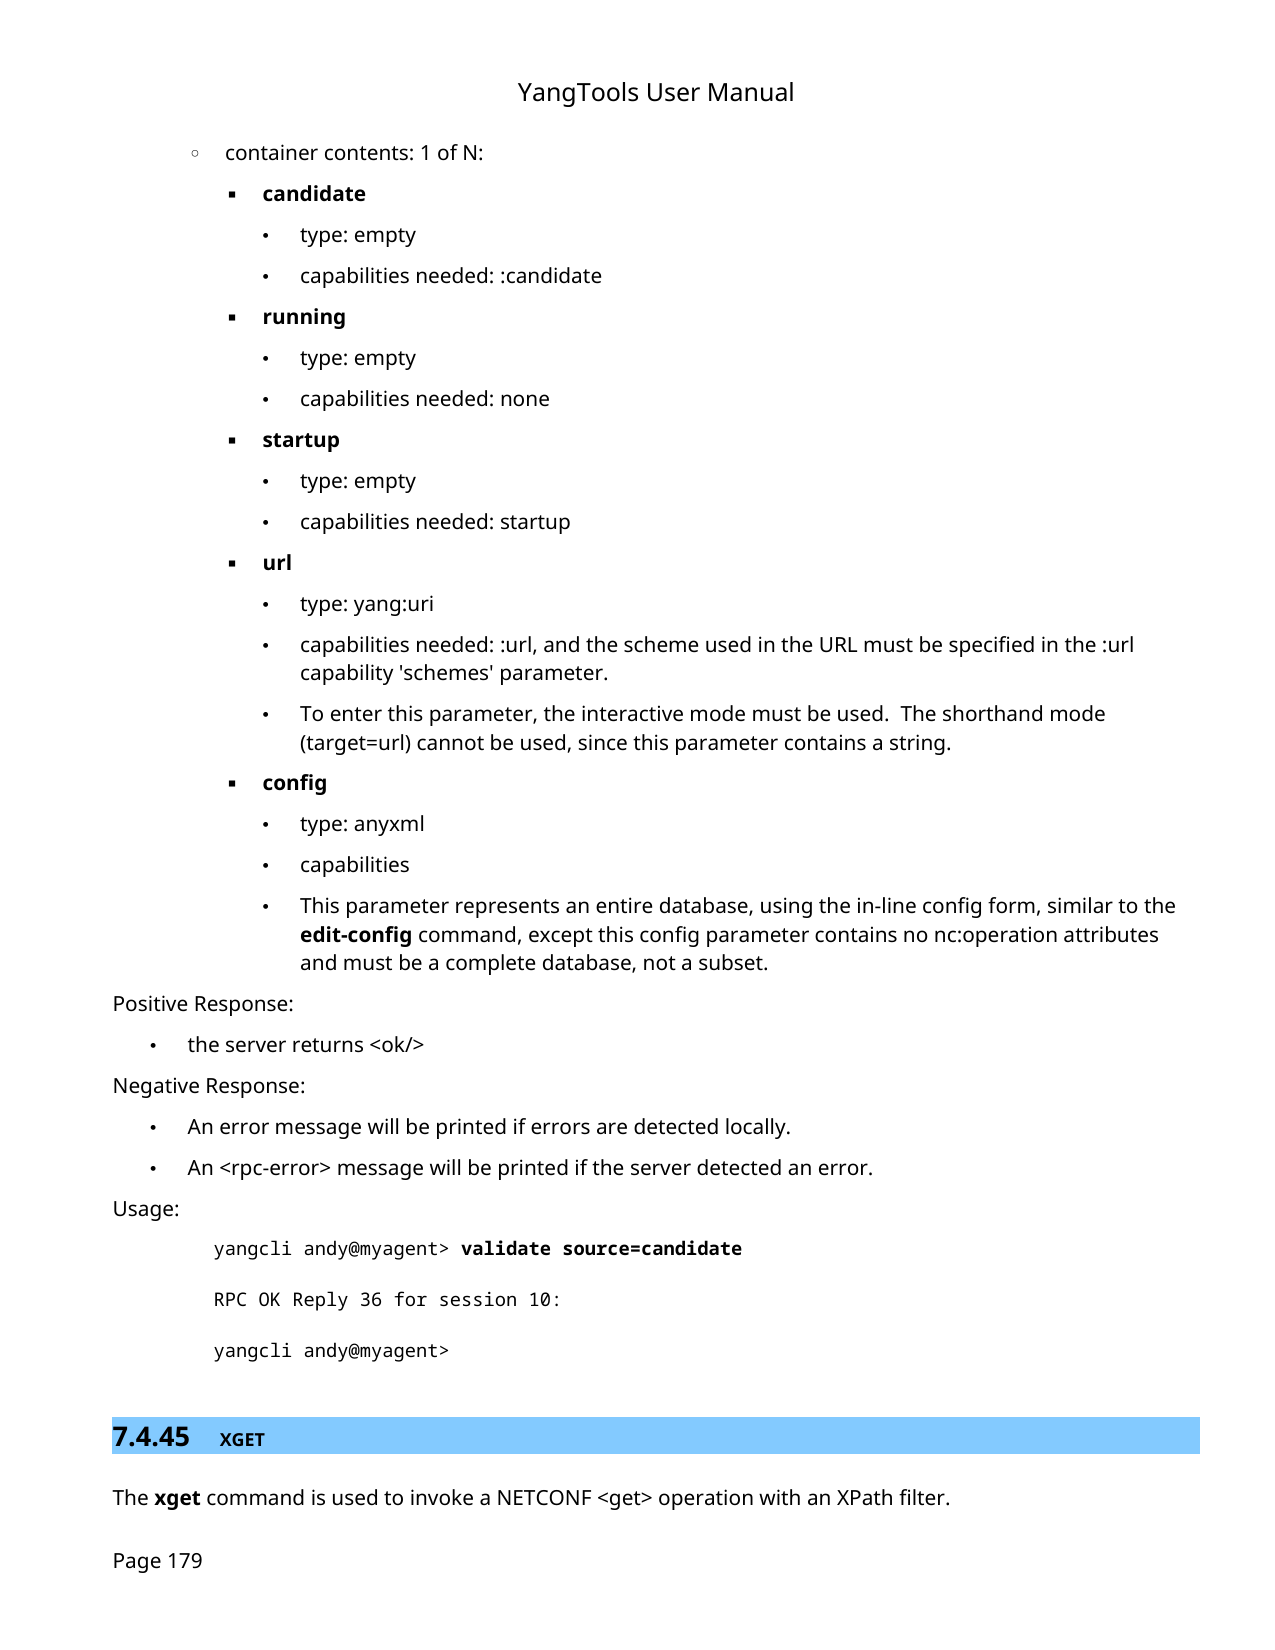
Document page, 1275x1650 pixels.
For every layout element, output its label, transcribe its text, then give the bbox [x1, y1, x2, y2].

text Negative Response: [112, 1071, 1200, 1099]
list candidate [225, 179, 1200, 208]
list type: empty [262, 466, 1200, 494]
list the server returns <ok/> [150, 1030, 1200, 1058]
list container contents: 1 of N: [187, 138, 1200, 167]
list This parameter represents an entire database, using the in-line config form, similar to the edit-config command, except this config parameter contains no nc:operation attributes and must be a complete database, not a subset. [262, 891, 1200, 977]
list type: anyxml [262, 809, 1200, 838]
list url [225, 548, 1200, 576]
list config [225, 768, 1200, 797]
subtitle xget [112, 1417, 1200, 1454]
list An <rpc-error> message will be printed if the server detected an error. [150, 1153, 1200, 1181]
list An error message will be printed if errors are detected locally. [150, 1112, 1200, 1140]
list type: yang:uri [262, 589, 1200, 617]
list capabilities needed: startup [262, 507, 1200, 535]
list To enter this parameter, the interactive mode must be used. The shorthand mode (target=url) cannot be used, since this parameter contains a string. [262, 699, 1200, 756]
text Usage: [112, 1194, 1200, 1222]
list running [225, 302, 1200, 331]
text The xget command is used to invoke a NETCONF <get> operation with an XPath filter. [112, 1483, 1200, 1512]
list capabilities needed: :url, and the scheme used in the URL must be specified in the :url capability 'schemes' parameter. [262, 630, 1200, 687]
text Positive Response: [112, 989, 1200, 1018]
list capabilities needed: none [262, 384, 1200, 413]
list type: empty [262, 220, 1200, 249]
list capabilities needed: :candidate [262, 261, 1200, 290]
text yangcli andy@myagent> validate source=candidate RPC OK Reply 36 for session 10: yangcli andy@myagent> [139, 1235, 1200, 1388]
list capabilities [262, 850, 1200, 879]
list type: empty [262, 343, 1200, 372]
list startup [225, 425, 1200, 453]
